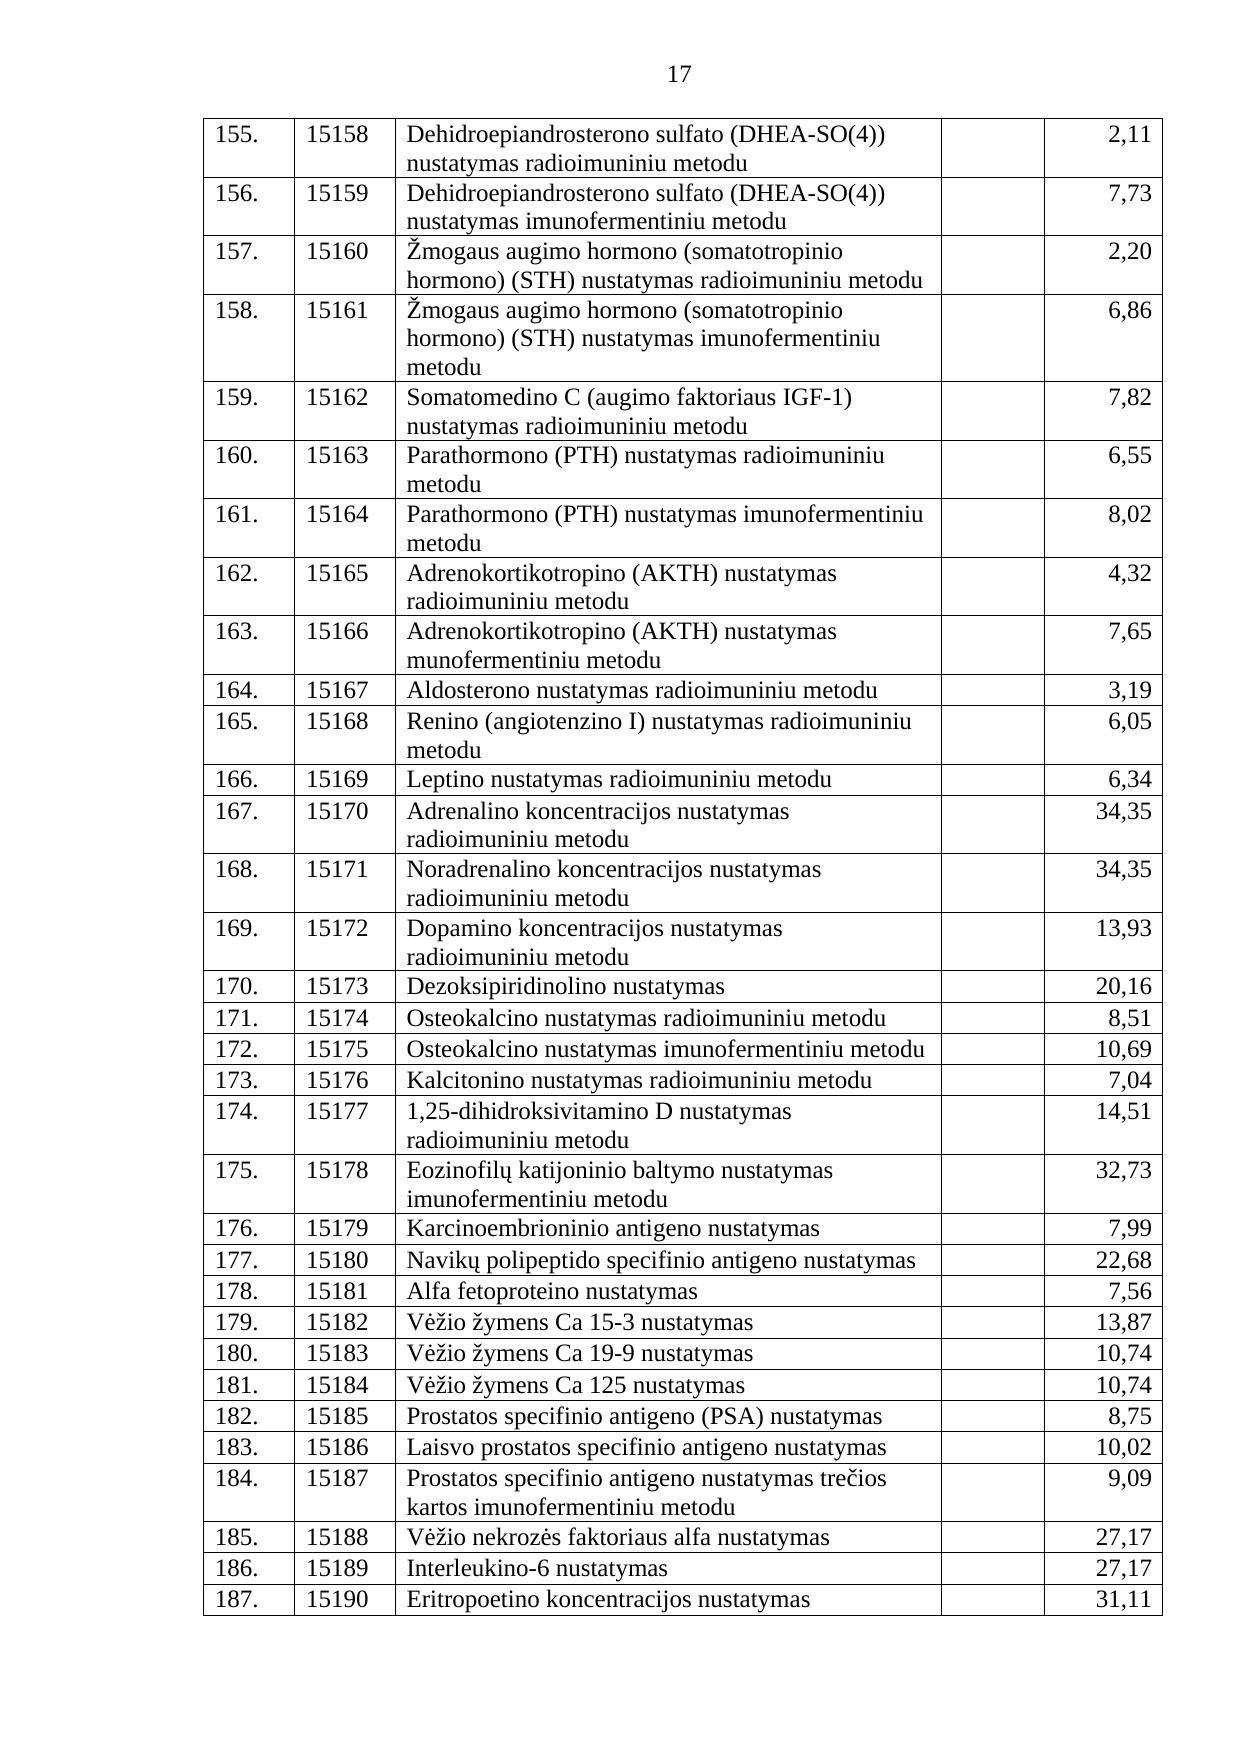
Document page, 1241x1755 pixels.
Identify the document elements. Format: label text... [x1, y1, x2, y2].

table_cell [1163, 1400, 1240, 1431]
table_cell [1163, 177, 1240, 235]
table_cell [1163, 1338, 1240, 1369]
table_cell 15167 [295, 675, 395, 705]
table_cell 15178 [295, 1155, 395, 1212]
table_cell 7,04 [1045, 1065, 1162, 1095]
table_cell 15182 [295, 1307, 395, 1337]
table_cell 6,86 [1045, 295, 1162, 381]
table_cell 15164 [295, 499, 395, 557]
table_cell 15180 [295, 1245, 395, 1275]
table_cell 184. [204, 1464, 294, 1521]
table_cell Renino (angiotenzino I) nustatymas radioimuniniu metodu [396, 706, 941, 763]
table_cell [942, 1003, 1044, 1033]
table_cell 15171 [295, 854, 395, 912]
table_cell 187. [204, 1585, 294, 1615]
table_cell 2,11 [1045, 119, 1162, 177]
table_cell [1163, 557, 1240, 615]
table_cell 186. [204, 1553, 294, 1583]
table_cell 15184 [295, 1370, 395, 1400]
table_cell [942, 558, 1044, 615]
table_cell 7,65 [1045, 616, 1162, 674]
table_cell [1163, 853, 1240, 912]
table_cell 155. [204, 119, 294, 177]
table_cell Leptino nustatymas radioimuniniu metodu [396, 765, 941, 795]
table_cell [942, 971, 1044, 1002]
table_cell [942, 1522, 1044, 1552]
table_cell 15162 [295, 382, 395, 439]
table_cell 15187 [295, 1464, 395, 1521]
table_cell 20,16 [1045, 971, 1162, 1002]
table_cell Dopamino koncentracijos nustatymas radioimuniniu metodu [396, 913, 941, 970]
table_cell [942, 1245, 1044, 1275]
table_cell [1163, 440, 1240, 498]
table_cell Vėžio žymens Ca 19-9 nustatymas [396, 1339, 941, 1369]
table_cell 172. [204, 1034, 294, 1064]
table_cell [1163, 118, 1240, 177]
table_cell 158. [204, 295, 294, 381]
table_cell Osteokalcino nustatymas radioimuniniu metodu [396, 1003, 941, 1033]
table_cell Karcinoembrioninio antigeno nustatymas [396, 1214, 941, 1244]
table_cell Prostatos specifinio antigeno nustatymas trečios kartos imunofermentiniu metodu [396, 1464, 941, 1521]
table_cell 171. [204, 1003, 294, 1033]
table_cell [1163, 1154, 1240, 1212]
table_cell 15170 [295, 796, 395, 853]
table_cell 7,82 [1045, 382, 1162, 439]
table_cell [1163, 1064, 1240, 1095]
table_cell Navikų polipeptido specifinio antigeno nustatymas [396, 1245, 941, 1275]
table_cell 167. [204, 796, 294, 853]
table_cell [942, 1276, 1044, 1306]
table_cell [942, 1065, 1044, 1095]
table_cell [942, 441, 1044, 498]
table_cell [1163, 294, 1240, 381]
table_cell Eozinofilų katijoninio baltymo nustatymas imunofermentiniu metodu [396, 1155, 941, 1212]
table_cell 170. [204, 971, 294, 1002]
table_cell 15165 [295, 558, 395, 615]
table_cell 15166 [295, 616, 395, 674]
table_cell Dehidroepiandrosterono sulfato (DHEA-SO(4)) nustatymas imunofermentiniu metodu [396, 178, 941, 235]
table_cell 34,35 [1045, 796, 1162, 853]
table_cell 177. [204, 1245, 294, 1275]
table_cell 2,20 [1045, 236, 1162, 294]
table_cell [942, 1401, 1044, 1431]
table_cell [1163, 674, 1240, 705]
table_cell [942, 1339, 1044, 1369]
table_cell 181. [204, 1370, 294, 1400]
table_cell [942, 1307, 1044, 1337]
table_cell Noradrenalino koncentracijos nustatymas radioimuniniu metodu [396, 854, 941, 912]
table_cell [1163, 1002, 1240, 1033]
table_cell 176. [204, 1214, 294, 1244]
table_cell Prostatos specifinio antigeno (PSA) nustatymas [396, 1401, 941, 1431]
table_cell 10,74 [1045, 1370, 1162, 1400]
table_cell [1163, 1521, 1240, 1552]
table_cell 15163 [295, 441, 395, 498]
table_cell Laisvo prostatos specifinio antigeno nustatymas [396, 1432, 941, 1462]
table_cell 15189 [295, 1553, 395, 1583]
table_cell 10,74 [1045, 1339, 1162, 1369]
table_cell 174. [204, 1096, 294, 1154]
table_cell 15159 [295, 178, 395, 235]
table_cell [1163, 1552, 1240, 1583]
table_cell [1163, 912, 1240, 970]
table_cell 27,17 [1045, 1522, 1162, 1552]
table_cell 165. [204, 706, 294, 763]
table_cell 160. [204, 441, 294, 498]
table_cell [942, 178, 1044, 235]
table_cell 15179 [295, 1214, 395, 1244]
table_cell [942, 765, 1044, 795]
table_cell 10,69 [1045, 1034, 1162, 1064]
table_cell 178. [204, 1276, 294, 1306]
table_cell Somatomedino C (augimo faktoriaus IGF-1) nustatymas radioimuniniu metodu [396, 382, 941, 439]
table_cell [942, 119, 1044, 177]
table_cell Žmogaus augimo hormono (somatotropinio hormono) (STH) nustatymas radioimuniniu metodu [396, 236, 941, 294]
table_cell Vėžio nekrozės faktoriaus alfa nustatymas [396, 1522, 941, 1552]
table_cell Aldosterono nustatymas radioimuniniu metodu [396, 675, 941, 705]
table_cell 157. [204, 236, 294, 294]
table_cell [942, 1370, 1044, 1400]
table_cell 15176 [295, 1065, 395, 1095]
table_cell 162. [204, 558, 294, 615]
table_cell [1163, 1033, 1240, 1064]
table_cell [942, 1034, 1044, 1064]
table_cell 183. [204, 1432, 294, 1462]
table_cell [1163, 1244, 1240, 1275]
table_cell [1163, 795, 1240, 853]
table_cell 22,68 [1045, 1245, 1162, 1275]
table_cell 8,51 [1045, 1003, 1162, 1033]
table_cell 9,09 [1045, 1464, 1162, 1521]
table_cell 15188 [295, 1522, 395, 1552]
table_cell 31,11 [1045, 1585, 1162, 1615]
table_cell 7,73 [1045, 178, 1162, 235]
table_cell [942, 1464, 1044, 1521]
table_cell [1163, 381, 1240, 439]
table_cell [942, 295, 1044, 381]
table_cell [1163, 1431, 1240, 1462]
table_cell [1163, 498, 1240, 557]
table_cell 173. [204, 1065, 294, 1095]
table_cell [942, 236, 1044, 294]
table_cell 1,25-dihidroksivitamino D nustatymas radioimuniniu metodu [396, 1096, 941, 1154]
table_cell Parathormono (PTH) nustatymas imunofermentiniu metodu [396, 499, 941, 557]
table_cell Alfa fetoproteino nustatymas [396, 1276, 941, 1306]
table_cell [1163, 1463, 1240, 1521]
table_cell Eritropoetino koncentracijos nustatymas [396, 1585, 941, 1615]
table_cell 3,19 [1045, 675, 1162, 705]
table_cell 34,35 [1045, 854, 1162, 912]
table_cell 6,05 [1045, 706, 1162, 763]
table_cell 164. [204, 675, 294, 705]
table_cell 161. [204, 499, 294, 557]
table_cell [942, 913, 1044, 970]
table_cell 166. [204, 765, 294, 795]
table_cell Dezoksipiridinolino nustatymas [396, 971, 941, 1002]
table_cell [1163, 705, 1240, 763]
table_cell 7,99 [1045, 1214, 1162, 1244]
table_cell 180. [204, 1339, 294, 1369]
table_cell 13,87 [1045, 1307, 1162, 1337]
table_cell 163. [204, 616, 294, 674]
table_cell Žmogaus augimo hormono (somatotropinio hormono) (STH) nustatymas imunofermentiniu metodu [396, 295, 941, 381]
table_cell Adrenalino koncentracijos nustatymas radioimuniniu metodu [396, 796, 941, 853]
table_cell [1163, 1369, 1240, 1400]
table_cell [942, 1432, 1044, 1462]
table_cell 15183 [295, 1339, 395, 1369]
table_cell 14,51 [1045, 1096, 1162, 1154]
table_cell 10,02 [1045, 1432, 1162, 1462]
table_cell 15190 [295, 1585, 395, 1615]
table_cell 15169 [295, 765, 395, 795]
table_cell [942, 1585, 1044, 1615]
table_cell 15158 [295, 119, 395, 177]
table_cell [1163, 1306, 1240, 1337]
table_cell 15177 [295, 1096, 395, 1154]
table_cell [1163, 1213, 1240, 1244]
table_cell 4,32 [1045, 558, 1162, 615]
table_cell [942, 382, 1044, 439]
table_cell 7,56 [1045, 1276, 1162, 1306]
table_cell [942, 706, 1044, 763]
table_cell 15173 [295, 971, 395, 1002]
table_cell Adrenokortikotropino (AKTH) nustatymas radioimuniniu metodu [396, 558, 941, 615]
table_cell Parathormono (PTH) nustatymas radioimuniniu metodu [396, 441, 941, 498]
table_cell 15175 [295, 1034, 395, 1064]
table_cell [942, 1155, 1044, 1212]
table_cell [1163, 970, 1240, 1002]
table_cell [1163, 764, 1240, 795]
table_cell 159. [204, 382, 294, 439]
table_cell 185. [204, 1522, 294, 1552]
table_cell 13,93 [1045, 913, 1162, 970]
table_cell [942, 675, 1044, 705]
table_cell Interleukino-6 nustatymas [396, 1553, 941, 1583]
table_cell [942, 1096, 1044, 1154]
table_cell 179. [204, 1307, 294, 1337]
table_cell 15181 [295, 1276, 395, 1306]
table_cell 175. [204, 1155, 294, 1212]
table_cell 27,17 [1045, 1553, 1162, 1583]
table_cell Kalcitonino nustatymas radioimuniniu metodu [396, 1065, 941, 1095]
table_cell [1163, 1275, 1240, 1306]
table_cell 32,73 [1045, 1155, 1162, 1212]
table_cell 15168 [295, 706, 395, 763]
table_cell 6,34 [1045, 765, 1162, 795]
table_cell [1163, 1584, 1240, 1615]
table_cell [1163, 235, 1240, 294]
table_cell 15160 [295, 236, 395, 294]
table_cell [1163, 615, 1240, 674]
table_cell 8,75 [1045, 1401, 1162, 1431]
table_cell 156. [204, 178, 294, 235]
table_cell [942, 1214, 1044, 1244]
table_cell Dehidroepiandrosterono sulfato (DHEA-SO(4)) nustatymas radioimuniniu metodu [396, 119, 941, 177]
table_cell Osteokalcino nustatymas imunofermentiniu metodu [396, 1034, 941, 1064]
table_cell [942, 854, 1044, 912]
table_cell [942, 616, 1044, 674]
table_cell 6,55 [1045, 441, 1162, 498]
table_cell Vėžio žymens Ca 125 nustatymas [396, 1370, 941, 1400]
table_cell Adrenokortikotropino (AKTH) nustatymas munofermentiniu metodu [396, 616, 941, 674]
table_cell 168. [204, 854, 294, 912]
table_cell 15174 [295, 1003, 395, 1033]
table_cell 15172 [295, 913, 395, 970]
table_cell [1163, 1095, 1240, 1154]
table_cell 8,02 [1045, 499, 1162, 557]
table_cell 15185 [295, 1401, 395, 1431]
table_cell 15186 [295, 1432, 395, 1462]
table_cell 182. [204, 1401, 294, 1431]
table_cell 169. [204, 913, 294, 970]
table_cell Vėžio žymens Ca 15-3 nustatymas [396, 1307, 941, 1337]
table_cell [942, 499, 1044, 557]
table_cell 15161 [295, 295, 395, 381]
table_cell [942, 1553, 1044, 1583]
table_cell [942, 796, 1044, 853]
